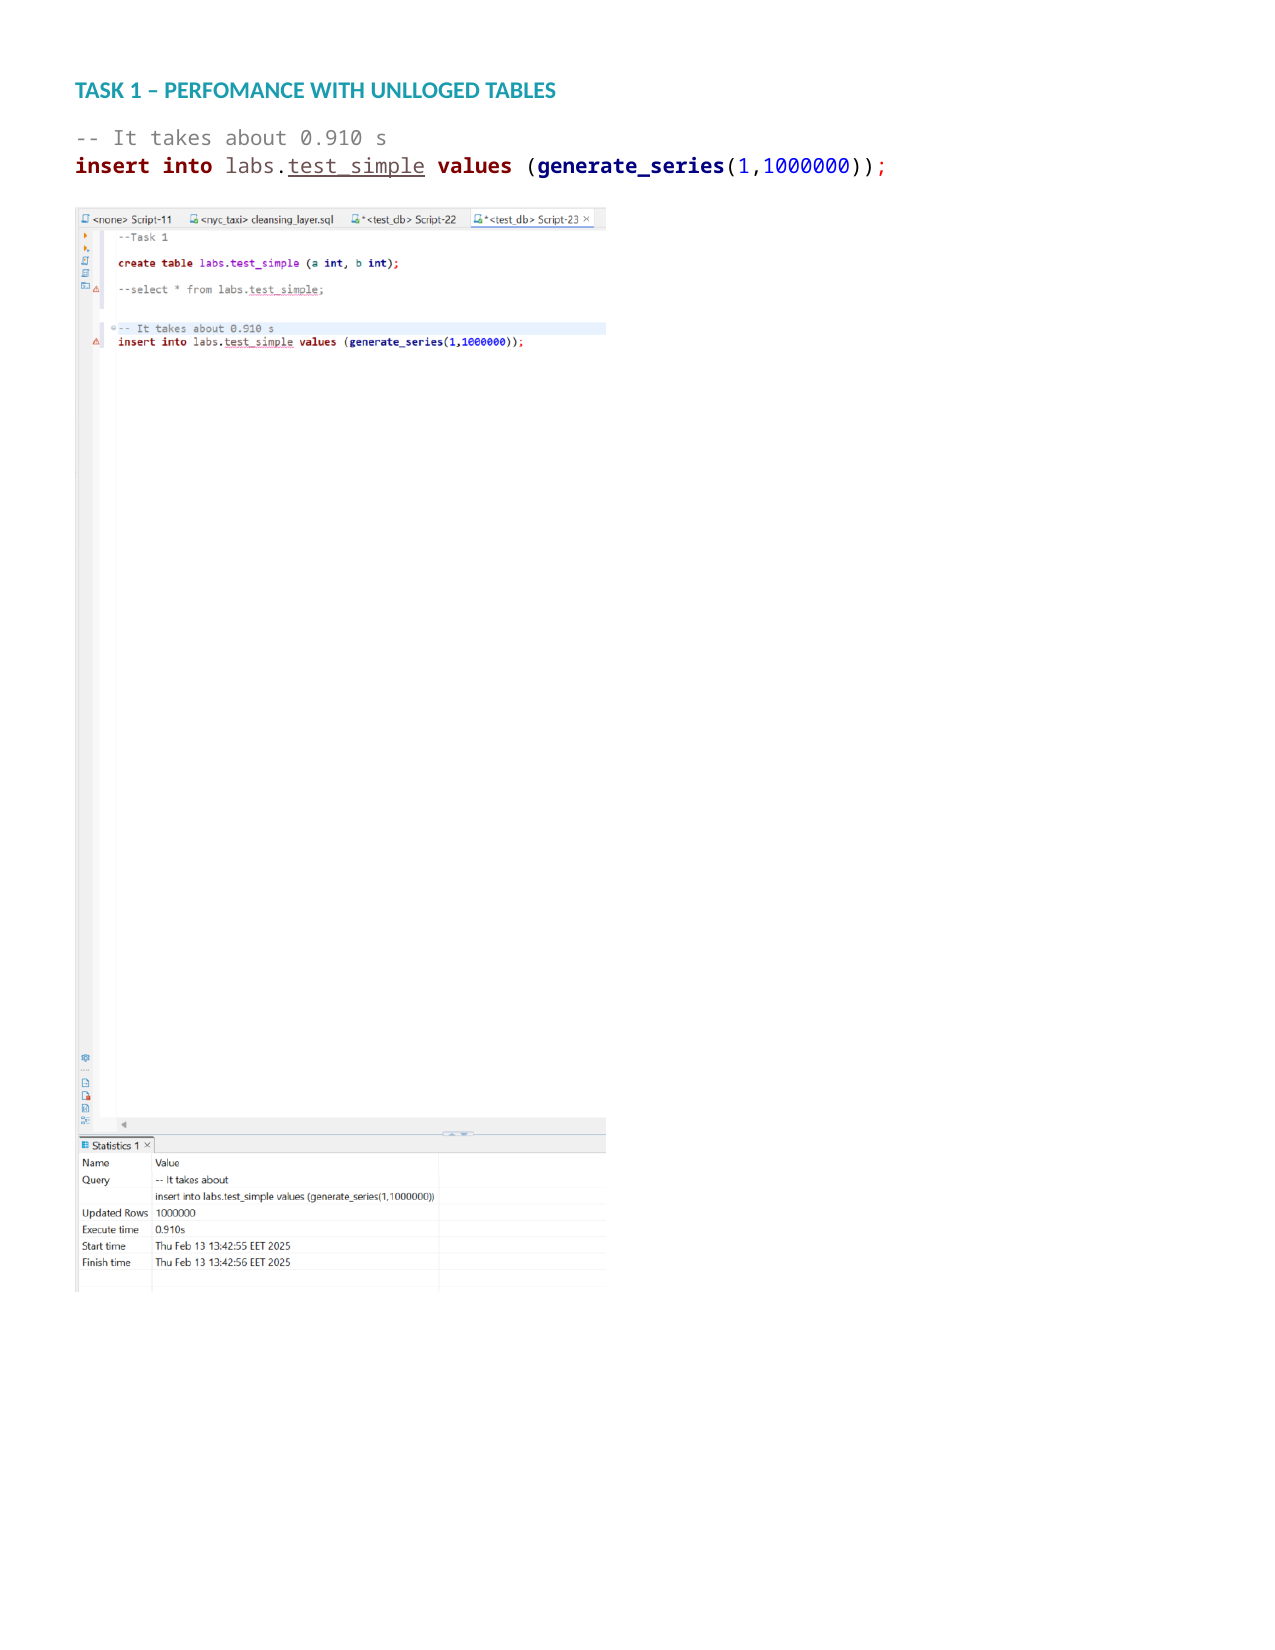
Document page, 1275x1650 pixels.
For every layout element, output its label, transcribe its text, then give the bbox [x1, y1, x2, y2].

text insert into labs.test_simple values (generate_series(1,1000000)); [75, 151, 1200, 179]
text -- It takes about 0.910 s [75, 123, 1200, 151]
text TASK 1 – PERFOMANCE WITH UNLLOGED TABLES [75, 75, 1200, 104]
